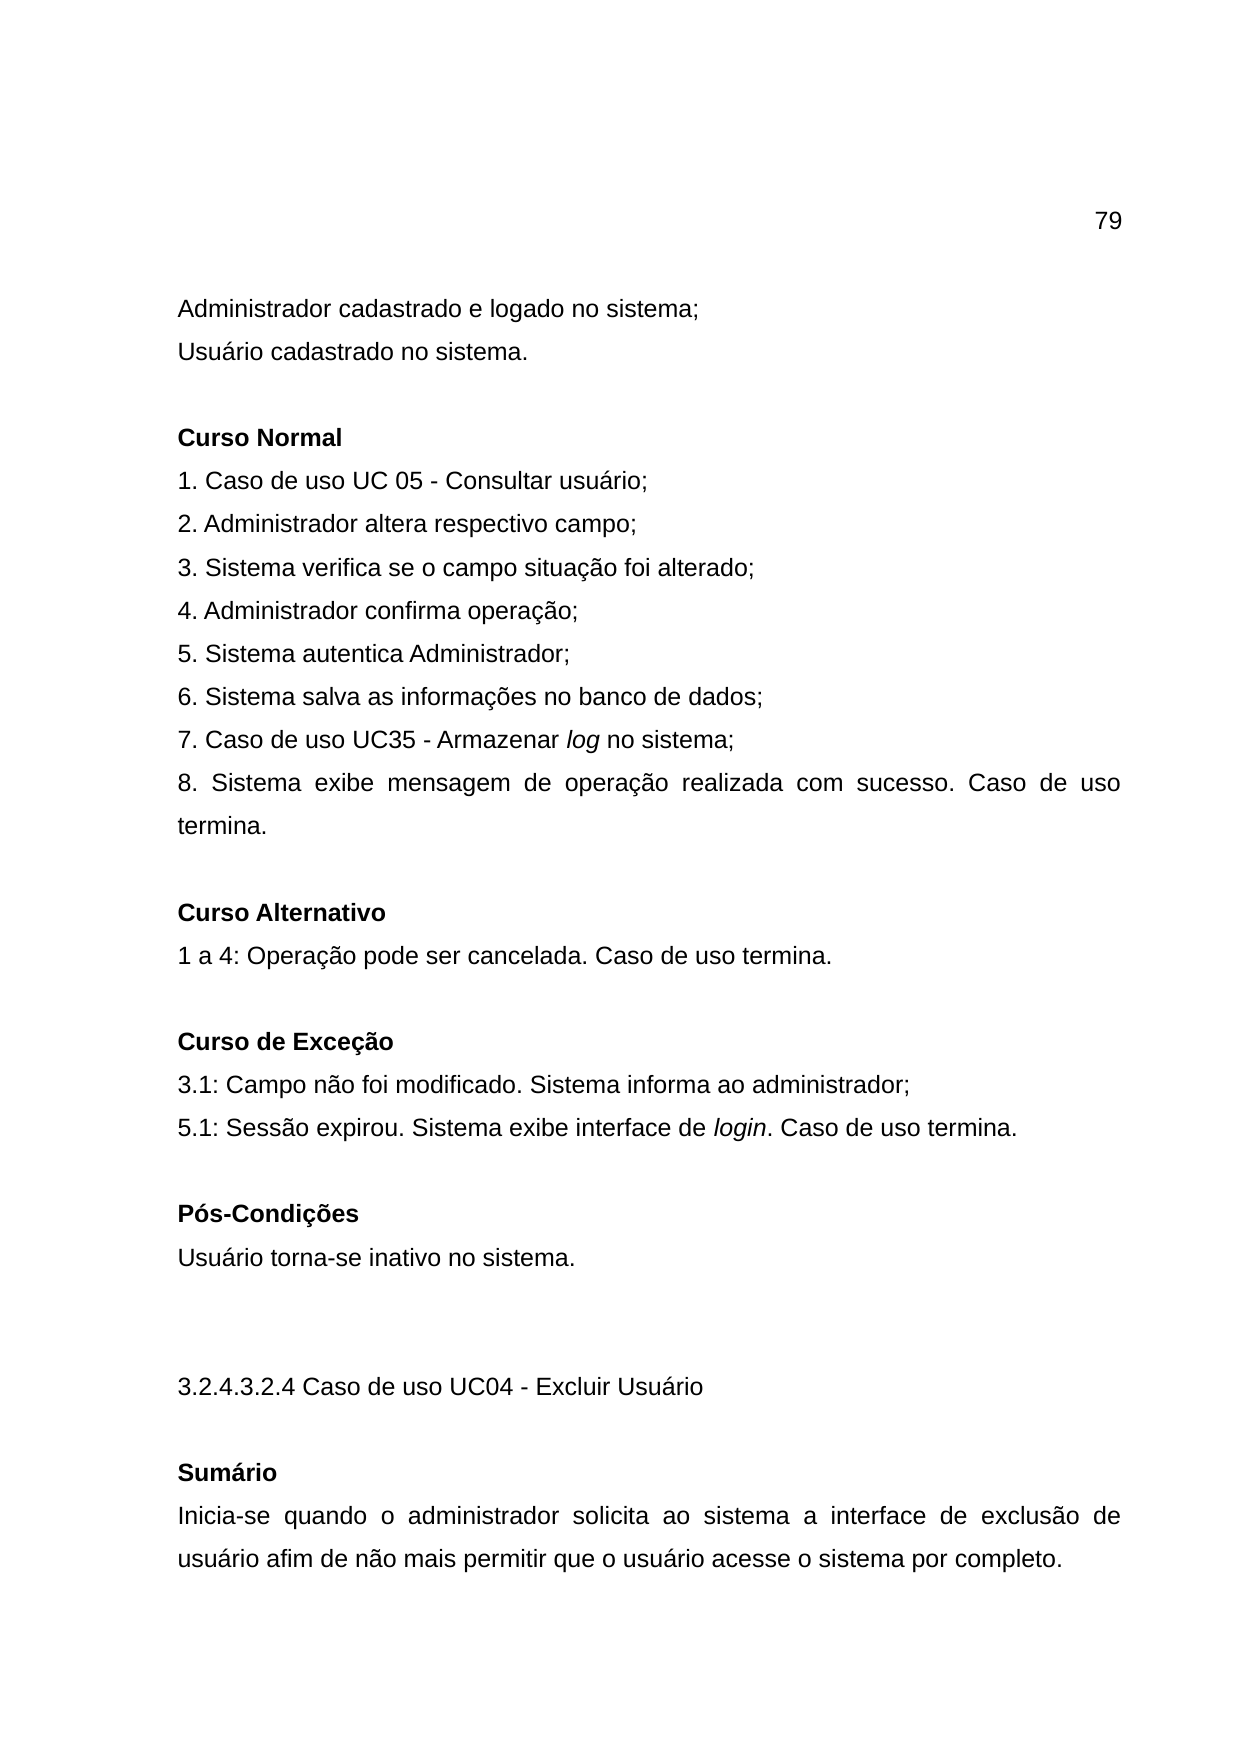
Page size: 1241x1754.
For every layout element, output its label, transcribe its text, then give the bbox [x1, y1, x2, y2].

text 6. Sistema salva as informações no banco de dados; [177, 682, 1122, 711]
text Pós-Condições [177, 1199, 1122, 1228]
text Curso Normal [177, 423, 1122, 452]
text 1. Caso de uso UC 05 - Consultar usuário; [177, 466, 1122, 495]
text Curso de Exceção [177, 1027, 1122, 1056]
text Usuário torna-se inativo no sistema. [177, 1242, 1122, 1271]
text 2. Administrador altera respectivo campo; [177, 509, 1122, 538]
text 5.1: Sessão expirou. Sistema exibe interface de login. Caso de uso termina. [177, 1113, 1122, 1142]
text Administrador cadastrado e logado no sistema; [177, 294, 1122, 322]
text Curso Alternativo [177, 897, 1122, 926]
text Inicia-se quando o administrador solicita ao sistema a interface de exclusão de usuário afim de não mais permitir que o usuário acesse o sistema por completo. [177, 1501, 1122, 1573]
text Usuário cadastrado no sistema. [177, 337, 1122, 366]
text 1 a 4: Operação pode ser cancelada. Caso de uso termina. [177, 941, 1122, 969]
text 7. Caso de uso UC35 - Armazenar log no sistema; [177, 725, 1122, 754]
text Sumário [177, 1458, 1122, 1487]
text 8. Sistema exibe mensagem de operação realizada com sucesso. Caso de uso termina. [177, 768, 1122, 840]
text 4. Administrador confirma operação; [177, 596, 1122, 624]
text 5. Sistema autentica Administrador; [177, 639, 1122, 667]
text 3. Sistema verifica se o campo situação foi alterado; [177, 552, 1122, 581]
text 3.1: Campo não foi modificado. Sistema informa ao administrador; [177, 1070, 1122, 1099]
text 3.2.4.3.2.4 Caso de uso UC04 - Excluir Usuário [177, 1372, 1122, 1401]
